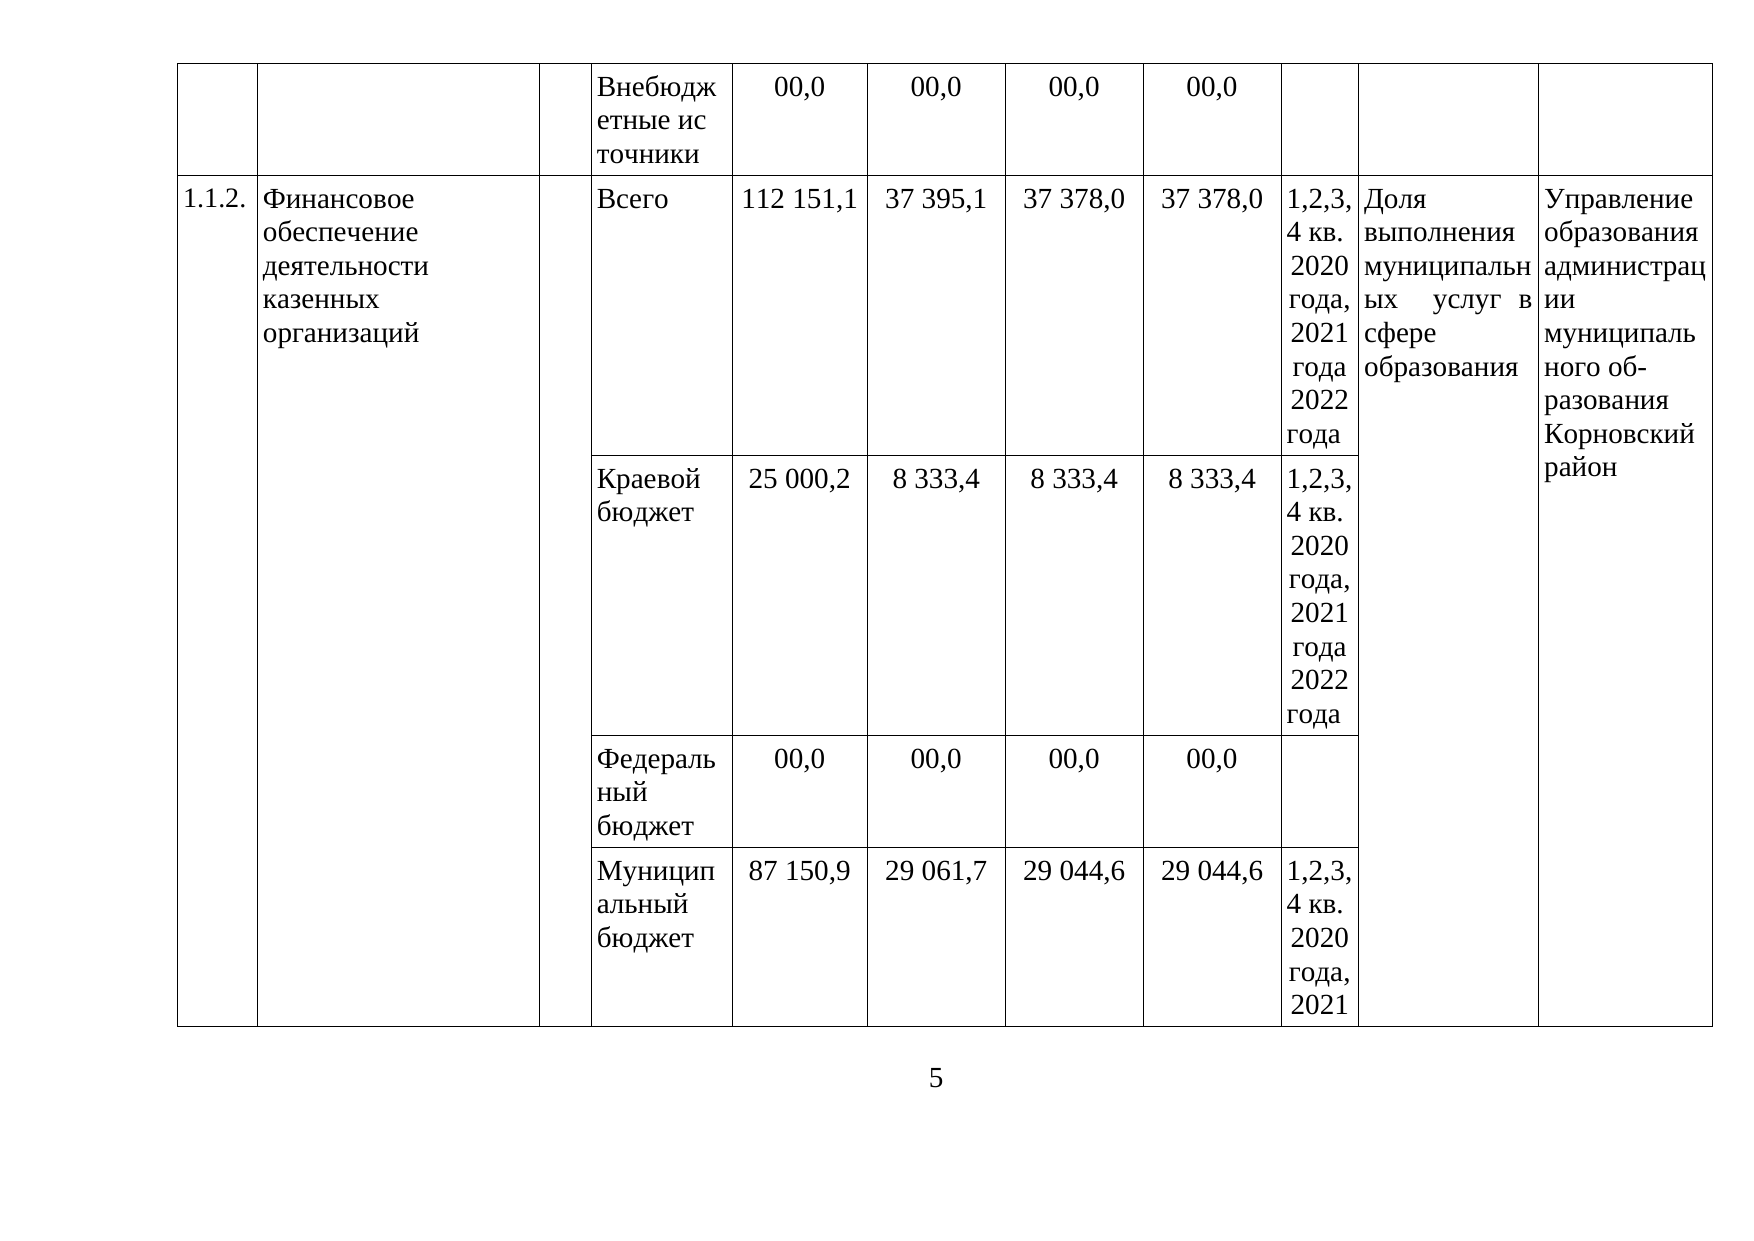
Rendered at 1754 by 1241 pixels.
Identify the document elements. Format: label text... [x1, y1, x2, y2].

table_header [1282, 64, 1358, 175]
table_header [178, 64, 257, 175]
table_header Внебюджетные ис точники [592, 64, 732, 175]
table_cell Краевой бюджет [592, 456, 732, 735]
table_cell Управление образования администрации муниципального об- разования Корновский район [1539, 176, 1712, 1026]
table_cell 25 000,2 [733, 456, 867, 735]
table_header 00,0 [1006, 64, 1143, 175]
table_cell Финансовое обеспечение деятельности казенных организаций [258, 176, 539, 1026]
table_cell [1282, 736, 1358, 847]
table_cell 87 150,9 [733, 848, 867, 1026]
table_header 00,0 [868, 64, 1005, 175]
table_cell 00,0 [868, 736, 1005, 847]
table_header 00,0 [1144, 64, 1281, 175]
text 5 [177, 1060, 1695, 1094]
table_cell 29 044,6 [1006, 848, 1143, 1026]
table_cell 00,0 [1006, 736, 1143, 847]
table_cell 8 333,4 [1006, 456, 1143, 735]
table_cell 00,0 [1144, 736, 1281, 847]
table_cell 37 378,0 [1144, 176, 1281, 455]
table_cell 112 151,1 [733, 176, 867, 455]
table_cell Доля выполнения муниципальных услуг в сфере образования [1359, 176, 1538, 1026]
table_header 00,0 [733, 64, 867, 175]
table_header [540, 64, 591, 175]
table_cell 1,2,3,4 кв. 2020 года, 2021 года 2022 года [1282, 456, 1358, 735]
table_header [1539, 64, 1712, 175]
table_cell 00,0 [733, 736, 867, 847]
table_header [258, 64, 539, 175]
table_cell 37 378,0 [1006, 176, 1143, 455]
table_cell 8 333,4 [1144, 456, 1281, 735]
table_cell 37 395,1 [868, 176, 1005, 455]
table_cell Муниципальный бюджет [592, 848, 732, 1026]
table_cell 29 061,7 [868, 848, 1005, 1026]
table_cell [540, 176, 591, 1026]
table_header [1359, 64, 1538, 175]
table_cell 29 044,6 [1144, 848, 1281, 1026]
table_cell Всего [592, 176, 732, 455]
table_cell 1,2,3,4 кв. 2020 года, 2021 года 2022 года [1282, 176, 1358, 455]
table_cell Федеральный бюджет [592, 736, 732, 847]
table_cell 1,2,3,4 кв. 2020 года, 2021 [1282, 848, 1358, 1026]
table_cell 1.1.2. [178, 176, 257, 1026]
table_cell 8 333,4 [868, 456, 1005, 735]
